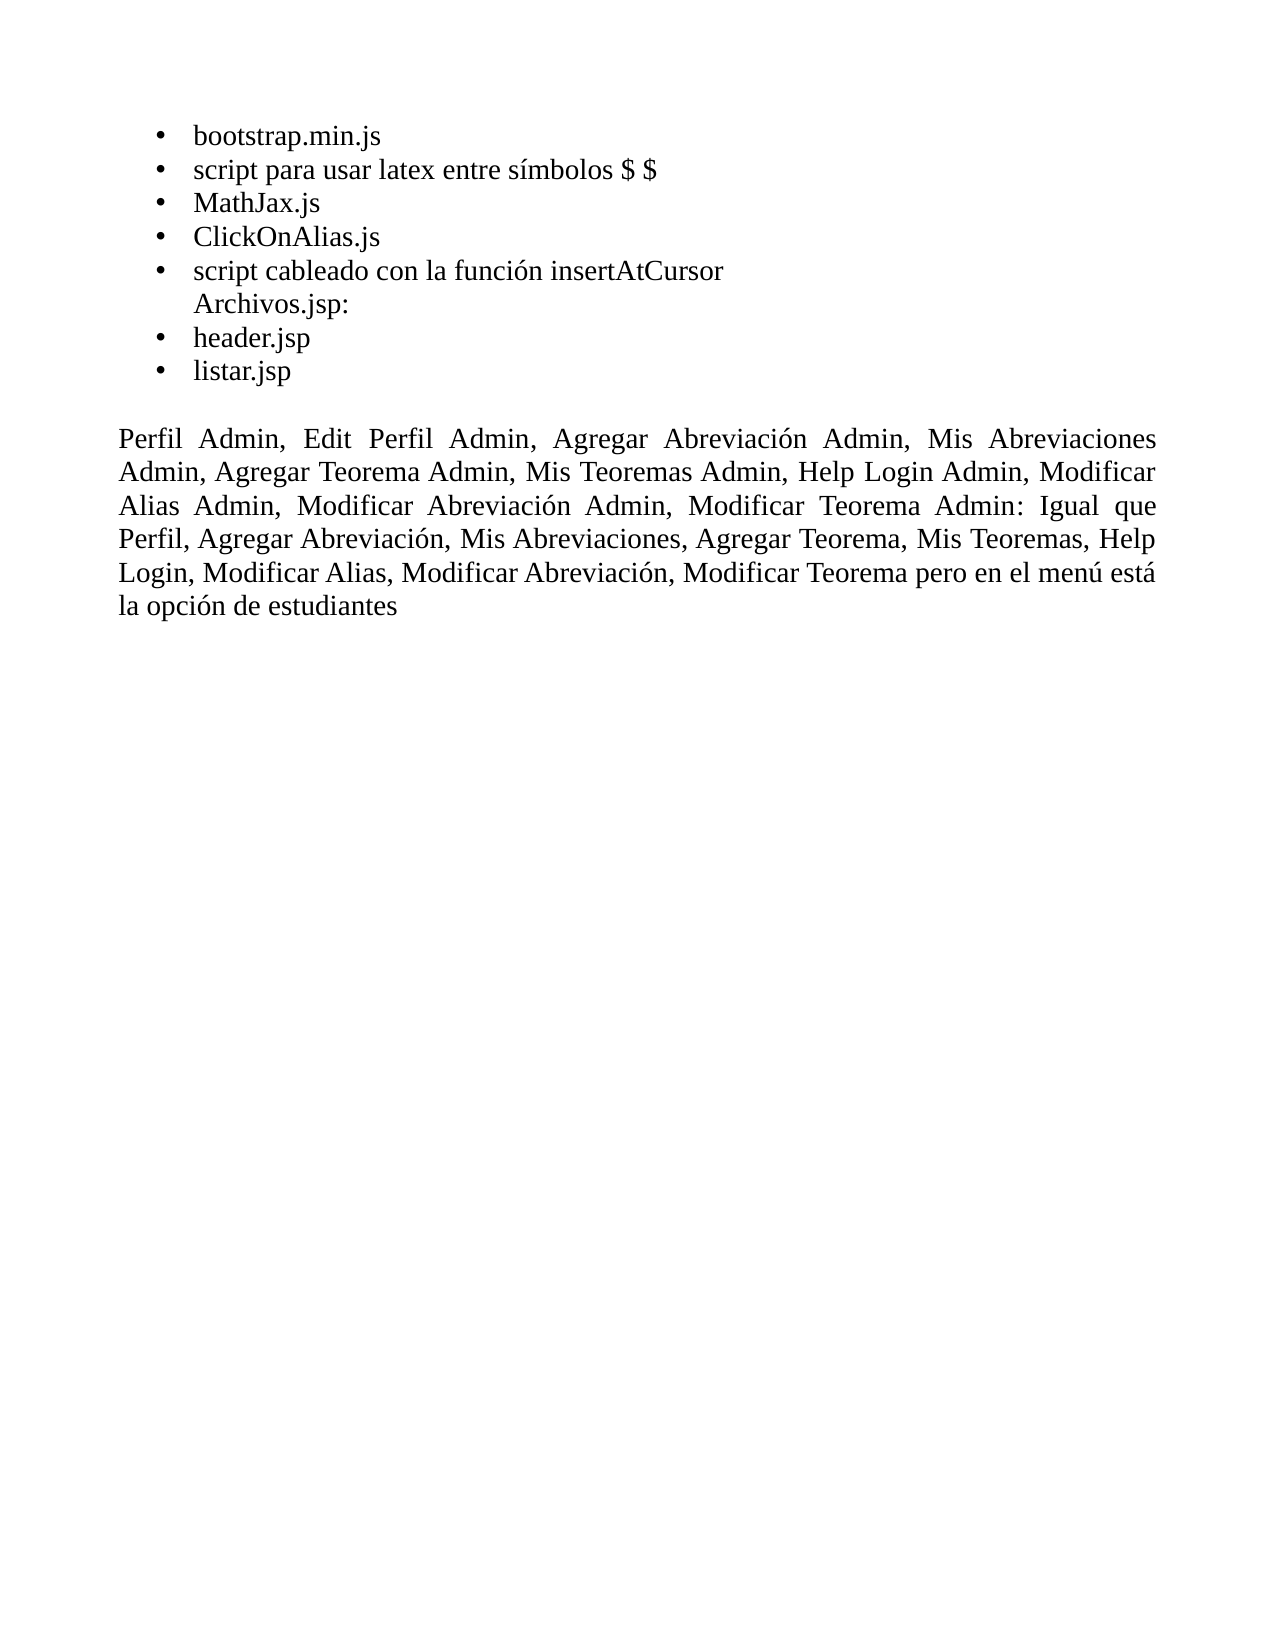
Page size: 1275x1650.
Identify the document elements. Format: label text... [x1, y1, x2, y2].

list script para usar latex entre símbolos $ $ [156, 152, 1157, 185]
list bootstrap.min.js [156, 118, 1157, 152]
list MathJax.js [156, 185, 1157, 219]
list listar.jsp [156, 353, 1157, 387]
list header.jsp [156, 320, 1157, 353]
list ClickOnAlias.js [156, 219, 1157, 253]
list script cableado con la función insertAtCursor [156, 253, 1157, 286]
list Archivos.jsp: [156, 286, 1157, 320]
text Perfil Admin, Edit Perfil Admin, Agregar Abreviación Admin, Mis Abreviaciones Admin, Agregar Teorema Admin, Mis Teoremas Admin, Help Login Admin, Modificar Alias Admin, Modificar Abreviación Admin, Modificar Teorema Admin: Igual que Perfil, Agregar Abreviación, Mis Abreviaciones, Agregar Teorema, Mis Teoremas, Help Login, Modificar Alias, Modificar Abreviación, Modificar Teorema pero en el menú está la opción de estudiantes [118, 421, 1157, 622]
